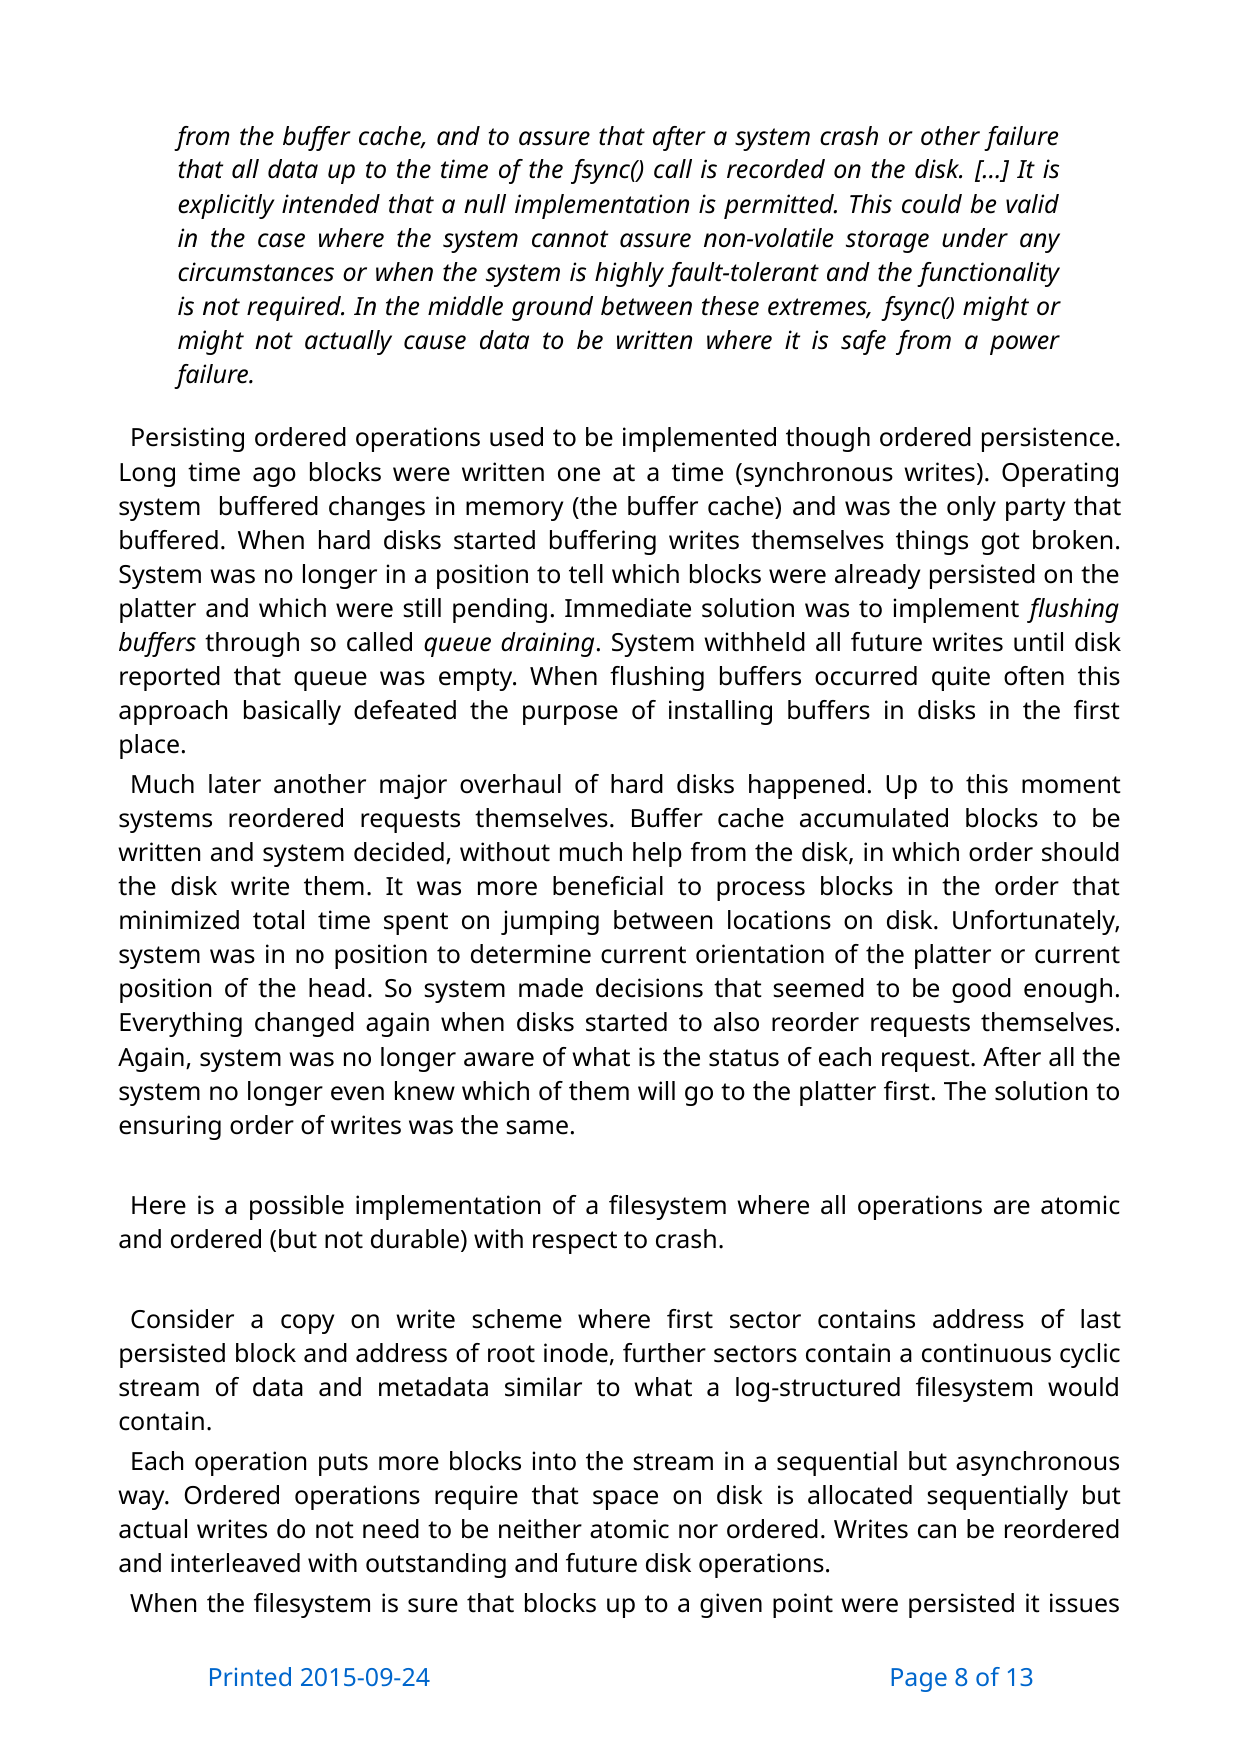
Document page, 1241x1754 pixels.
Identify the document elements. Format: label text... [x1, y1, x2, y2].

text When the filesystem is sure that blocks up to a given point were persisted it issues [118, 1586, 1122, 1620]
text from the buffer cache, and to assure that after a system crash or other failure that all data up to the time of the fsync() call is recorded on the disk. […] It is explicitly intended that a null implementation is permitted. This could be valid in the case where the system cannot assure non-volatile storage under any circumstances or when the system is highly fault-tolerant and the functionality is not required. In the middle ground between these extremes, fsync() might or might not actually cause data to be written where it is safe from a power failure. [177, 118, 1063, 391]
text Consider a copy on write scheme where first sector contains address of last persisted block and address of root inode, further sectors contain a continuous cyclic stream of data and metadata similar to what a log-structured filesystem would contain. [118, 1301, 1122, 1438]
text Much later another major overhaul of hard disks happened. Up to this moment systems reordered requests themselves. Buffer cache accumulated blocks to be written and system decided, without much help from the disk, in which order should the disk write them. It was more beneficial to process blocks in the order that minimized total time spent on jumping between locations on disk. Unfortunately, system was in no position to determine current orientation of the platter or current position of the head. So system made decisions that seemed to be good enough. Everything changed again when disks started to also reorder requests themselves. Again, system was no longer aware of what is the status of each request. After all the system no longer even knew which of them will go to the platter first. The solution to ensuring order of writes was the same. [118, 767, 1122, 1141]
text Here is a possible implementation of a filesystem where all operations are atomic and ordered (but not durable) with respect to crash. [118, 1187, 1122, 1255]
text Persisting ordered operations used to be implemented though ordered persistence. Long time ago blocks were written one at a time (synchronous writes). Operating system buffered changes in memory (the buffer cache) and was the only party that buffered. When hard disks started buffering writes themselves things got broken. System was no longer in a position to tell which blocks were already persisted on the platter and which were still pending. Immediate solution was to implement flushing buffers through so called queue draining. System withheld all future writes until disk reported that queue was empty. When flushing buffers occurred quite often this approach basically defeated the purpose of installing buffers in disks in the first place. [118, 420, 1122, 761]
text Each operation puts more blocks into the stream in a sequential but asynchronous way. Ordered operations require that space on disk is allocated sequentially but actual writes do not need to be neither atomic nor ordered. Writes can be reordered and interleaved with outstanding and future disk operations. [118, 1443, 1122, 1580]
